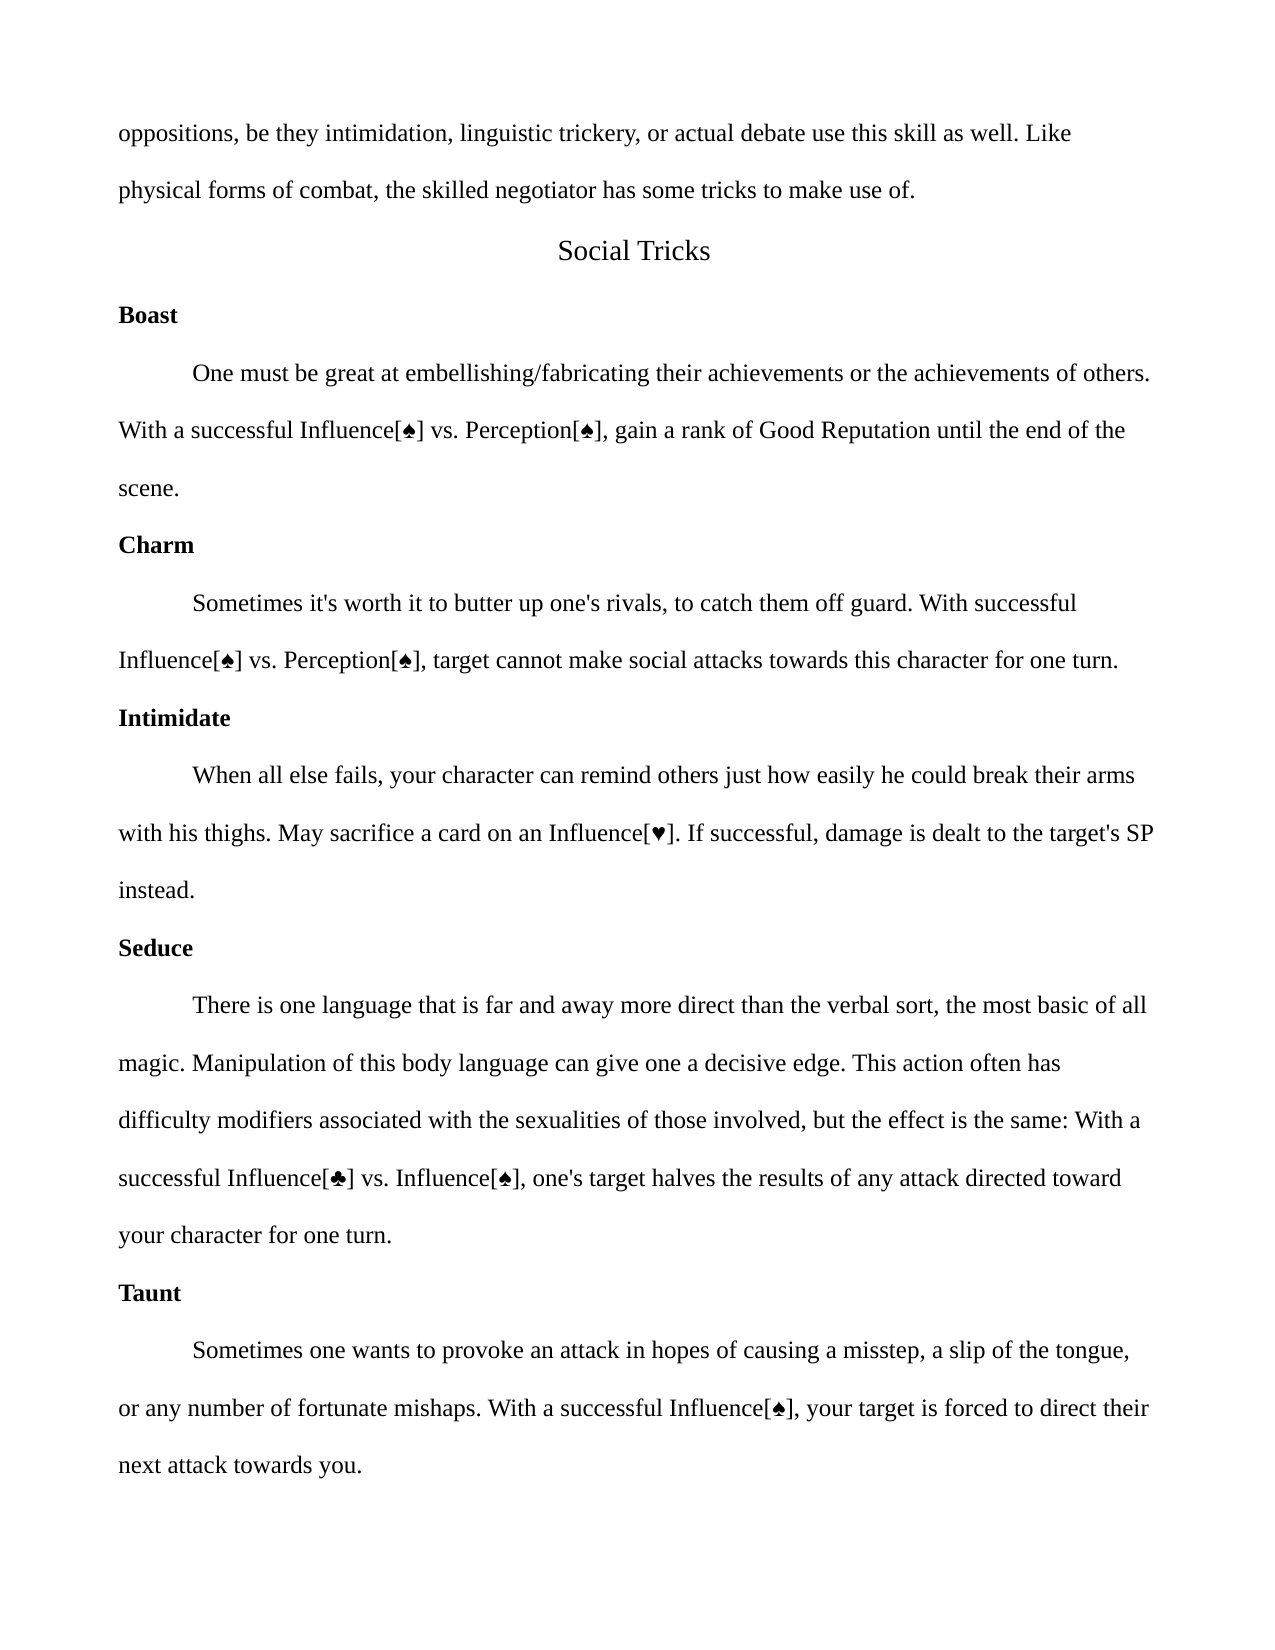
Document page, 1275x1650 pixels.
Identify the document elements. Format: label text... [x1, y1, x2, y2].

text Social Tricks [118, 233, 1157, 267]
text Charm [118, 530, 1157, 559]
text There is one language that is far and away more direct than the verbal sort, the most basic of all magic. Manipulation of this body language can give one a decisive edge. This action often has difficulty modifiers associated with the sexualities of those involved, but the effect is the same: With a successful Influence[♣] vs. Influence[♠], one's target halves the results of any attack directed toward your character for one turn. [118, 990, 1157, 1249]
text Seduce [118, 933, 1157, 961]
text oppositions, be they intimidation, linguistic trickery, or actual debate use this skill as well. Like physical forms of combat, the skilled negotiator has some tricks to make use of. [118, 118, 1157, 204]
text Sometimes it's worth it to butter up one's rivals, to catch them off guard. With successful Influence[♠] vs. Perception[♠], target cannot make social attacks towards this character for one turn. [118, 588, 1157, 674]
text One must be great at embellishing/fabricating their achievements or the achievements of others. With a successful Influence[♠] vs. Perception[♠], gain a rank of Good Reputation until the end of the scene. [118, 358, 1157, 501]
text Taunt [118, 1278, 1157, 1306]
text Boast [118, 300, 1157, 329]
text When all else fails, your character can remind others just how easily he could break their arms with his thighs. May sacrifice a card on an Influence[♥]. If successful, damage is dealt to the target's SP instead. [118, 760, 1157, 904]
text Sometimes one wants to provoke an attack in hopes of causing a misstep, a slip of the tongue, or any number of fortunate mishaps. With a successful Influence[♠], your target is forced to direct their next attack towards you. [118, 1335, 1157, 1479]
text Intimidate [118, 703, 1157, 731]
